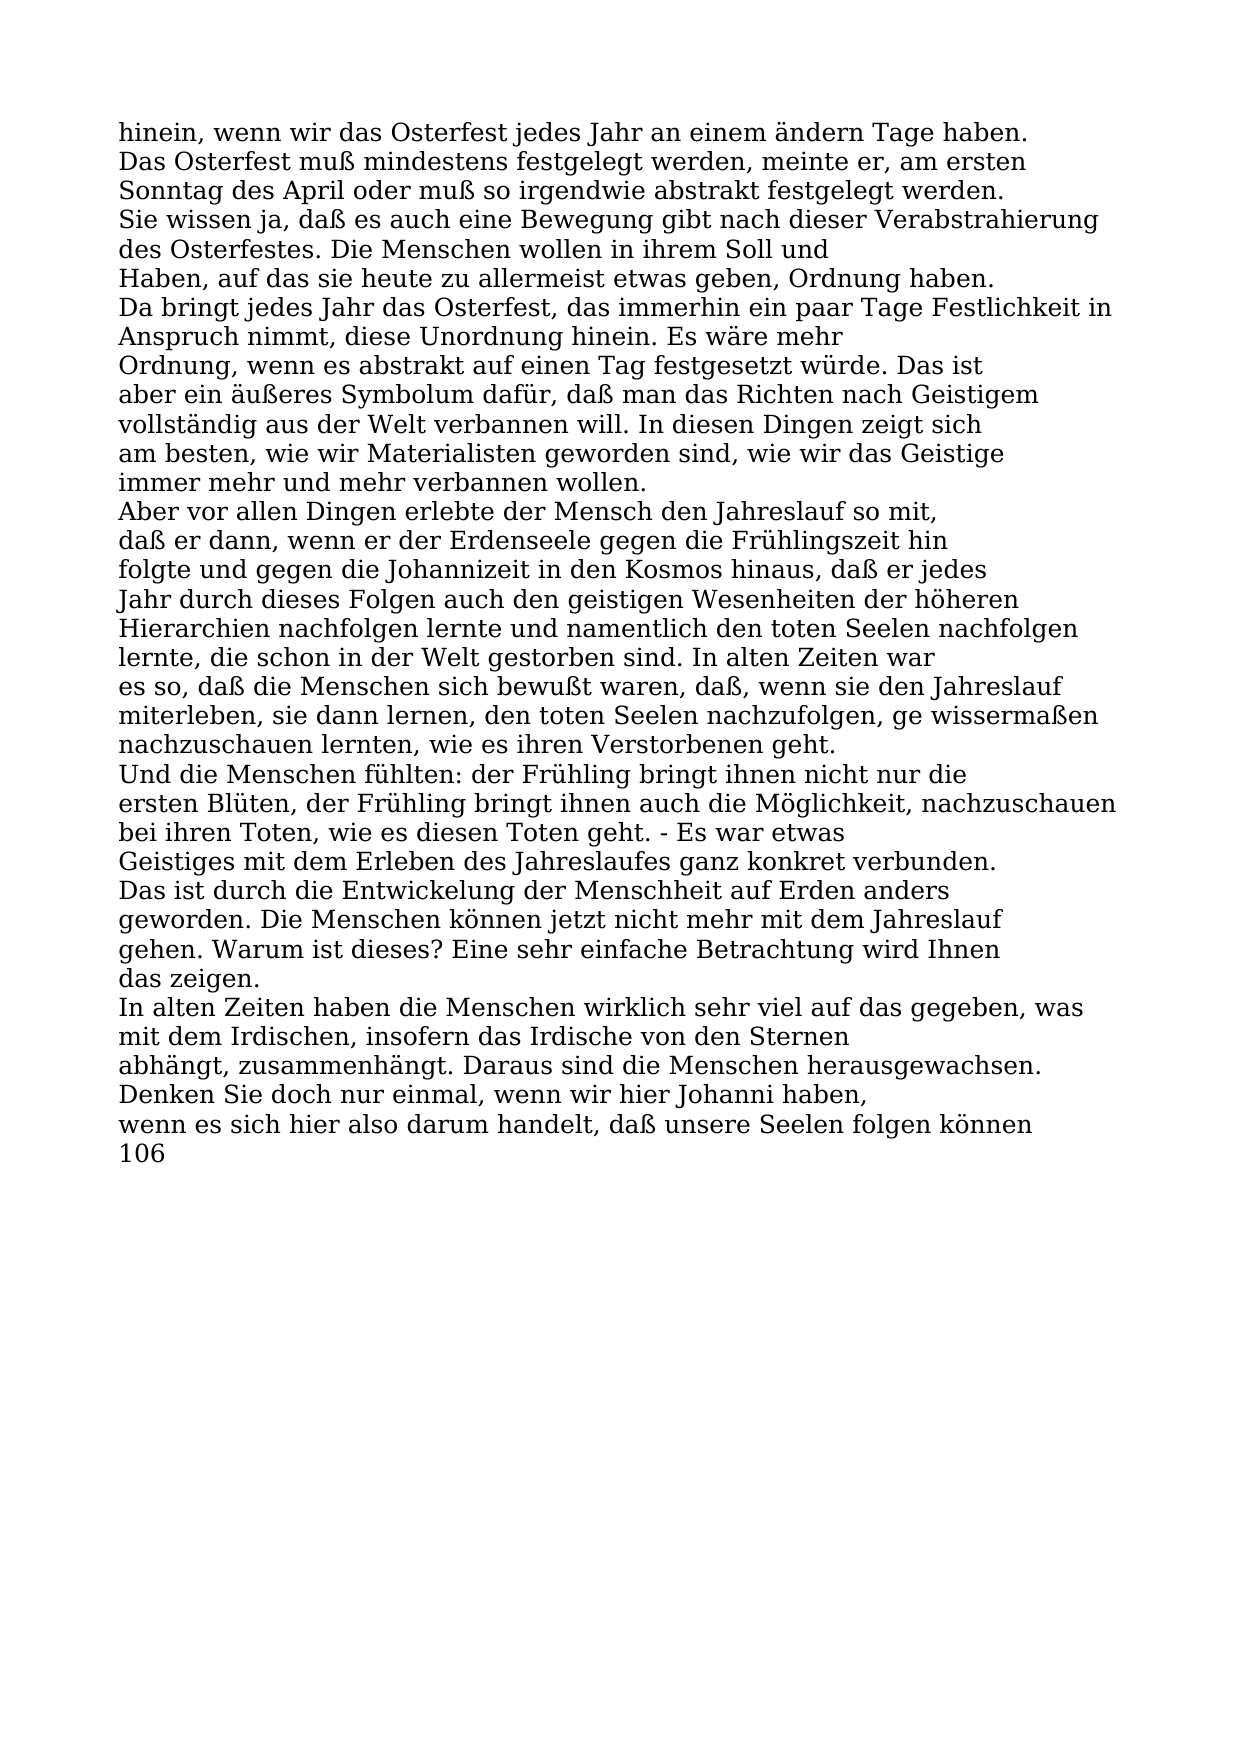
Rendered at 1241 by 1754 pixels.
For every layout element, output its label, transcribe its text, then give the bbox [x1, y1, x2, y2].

text Sonntag des April oder muß so irgendwie abstrakt festgelegt werden. [118, 176, 1122, 206]
text Und die Menschen fühlten: der Frühling bringt ihnen nicht nur die [118, 760, 1122, 789]
text es so, daß die Menschen sich bewußt waren, daß, wenn sie den Jahreslauf miterleben, sie dann lernen, den toten Seelen nachzufolgen, ge wissermaßen nachzuschauen lernten, wie es ihren Verstorbenen geht. [118, 672, 1122, 760]
text immer mehr und mehr verbannen wollen. [118, 468, 1122, 497]
text vollständig aus der Welt verbannen will. In diesen Dingen zeigt sich [118, 410, 1122, 439]
text hinein, wenn wir das Osterfest jedes Jahr an einem ändern Tage haben. [118, 118, 1122, 147]
text Da bringt jedes Jahr das Osterfest, das immerhin ein paar Tage Festlichkeit in Anspruch nimmt, diese Unordnung hinein. Es wäre mehr [118, 293, 1122, 351]
text Geistiges mit dem Erleben des Jahreslaufes ganz konkret verbunden. [118, 847, 1122, 876]
text ersten Blüten, der Frühling bringt ihnen auch die Möglichkeit, nachzuschauen bei ihren Toten, wie es diesen Toten geht. - Es war etwas [118, 789, 1122, 847]
text daß er dann, wenn er der Erdenseele gegen die Frühlingszeit hin [118, 526, 1122, 556]
text folgte und gegen die Johannizeit in den Kosmos hinaus, daß er jedes [118, 556, 1122, 585]
text Ordnung, wenn es abstrakt auf einen Tag festgesetzt würde. Das ist [118, 351, 1122, 381]
text abhängt, zusammenhängt. Daraus sind die Menschen herausgewachsen. Denken Sie doch nur einmal, wenn wir hier Johanni haben, [118, 1051, 1122, 1110]
text wenn es sich hier also darum handelt, daß unsere Seelen folgen können [118, 1110, 1122, 1139]
text Aber vor allen Dingen erlebte der Mensch den Jahreslauf so mit, [118, 497, 1122, 526]
text Jahr durch dieses Folgen auch den geistigen Wesenheiten der höheren [118, 585, 1122, 614]
text 106 [118, 1139, 1122, 1168]
text am besten, wie wir Materialisten geworden sind, wie wir das Geistige [118, 439, 1122, 468]
text aber ein äußeres Symbolum dafür, daß man das Richten nach Geistigem [118, 381, 1122, 410]
text geworden. Die Menschen können jetzt nicht mehr mit dem Jahreslauf [118, 906, 1122, 935]
text Sie wissen ja, daß es auch eine Bewegung gibt nach dieser Verabstrahierung des Osterfestes. Die Menschen wollen in ihrem Soll und [118, 206, 1122, 264]
text In alten Zeiten haben die Menschen wirklich sehr viel auf das gegeben, was mit dem Irdischen, insofern das Irdische von den Sternen [118, 993, 1122, 1051]
text Hierarchien nachfolgen lernte und namentlich den toten Seelen nachfolgen lernte, die schon in der Welt gestorben sind. In alten Zeiten war [118, 614, 1122, 672]
text Das Osterfest muß mindestens festgelegt werden, meinte er, am ersten [118, 147, 1122, 176]
text das zeigen. [118, 964, 1122, 993]
text Das ist durch die Entwickelung der Menschheit auf Erden anders [118, 876, 1122, 906]
text gehen. Warum ist dieses? Eine sehr einfache Betrachtung wird Ihnen [118, 935, 1122, 964]
text Haben, auf das sie heute zu allermeist etwas geben, Ordnung haben. [118, 264, 1122, 293]
